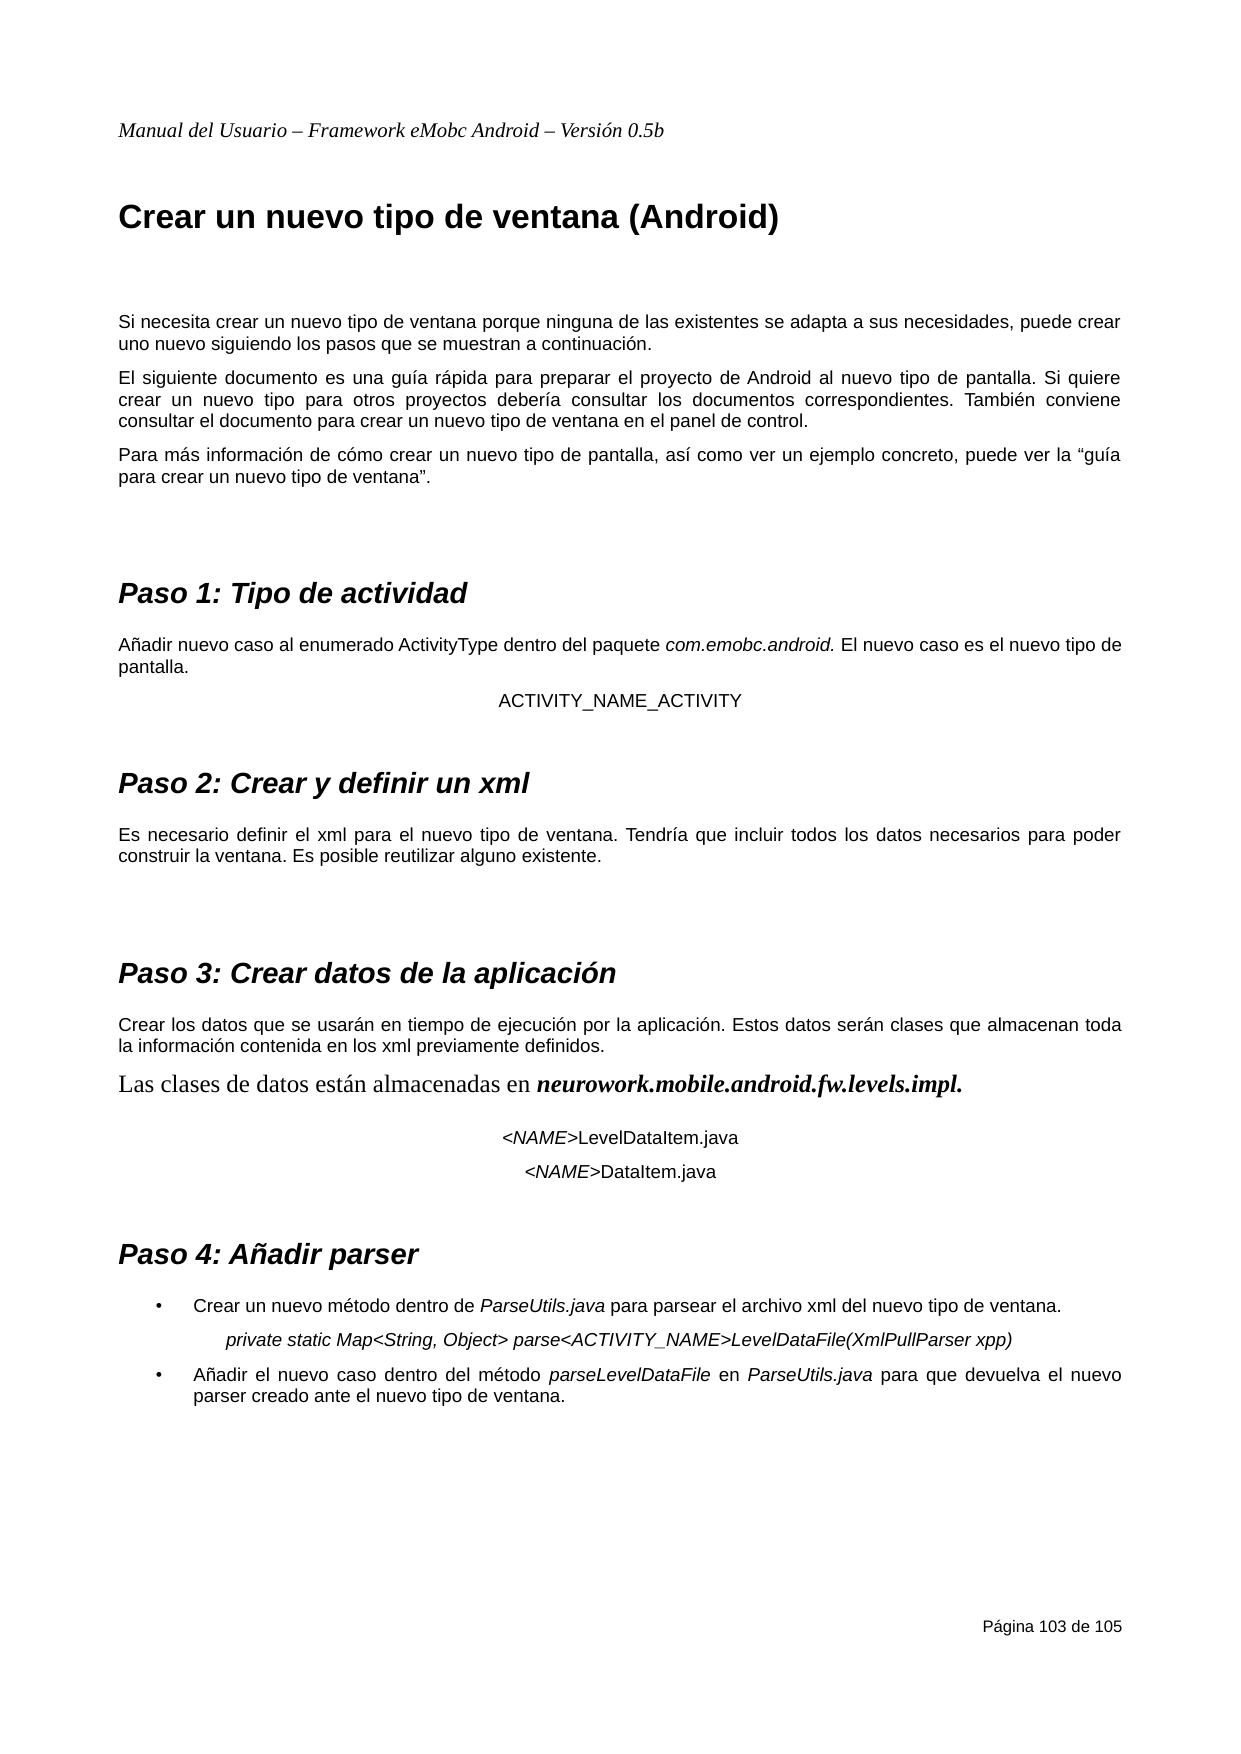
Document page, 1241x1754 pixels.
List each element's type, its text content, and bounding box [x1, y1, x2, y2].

text <NAME>DataItem.java [118, 1161, 1122, 1182]
text Crear los datos que se usarán en tiempo de ejecución por la aplicación. Estos datos serán clases que almacenan toda la información contenida en los xml previamente definidos. [118, 1014, 1122, 1057]
text Añadir nuevo caso al enumerado ActivityType dentro del paquete com.emobc.android. El nuevo caso es el nuevo tipo de pantalla. [118, 634, 1122, 677]
text Para más información de cómo crear un nuevo tipo de pantalla, así como ver un ejemplo concreto, puede ver la “guía para crear un nuevo tipo de ventana”. [118, 444, 1122, 487]
text Es necesario definir el xml para el nuevo tipo de ventana. Tendría que incluir todos los datos necesarios para poder construir la ventana. Es posible reutilizar alguno existente. [118, 824, 1122, 867]
subtitle Paso 3: Crear datos de la aplicación [118, 956, 1122, 989]
text Si necesita crear un nuevo tipo de ventana porque ninguna de las existentes se adapta a sus necesidades, puede crear uno nuevo siguiendo los pasos que se muestran a continuación. [118, 311, 1122, 354]
text El siguiente documento es una guía rápida para preparar el proyecto de Android al nuevo tipo de pantalla. Si quiere crear un nuevo tipo para otros proyectos debería consultar los documentos correspondientes. También conviene consultar el documento para crear un nuevo tipo de ventana en el panel de control. [118, 367, 1122, 431]
text private static Map<String, Object> parse<ACTIVITY_NAME>LevelDataFile(XmlPullParser xpp) [118, 1329, 1122, 1351]
text <NAME>LevelDataItem.java [118, 1127, 1122, 1148]
subtitle Paso 4: Añadir parser [118, 1237, 1122, 1271]
subtitle Paso 2: Crear y definir un xml [118, 766, 1122, 799]
text Las clases de datos están almacenadas en neurowork.mobile.android.fw.levels.impl. [118, 1069, 1122, 1098]
subtitle Crear un nuevo tipo de ventana (Android) [118, 196, 1122, 235]
list Crear un nuevo método dentro de ParseUtils.java para parsear el archivo xml del nuevo tipo de ventana. [156, 1295, 1122, 1317]
subtitle Paso 1: Tipo de actividad [118, 576, 1122, 610]
text ACTIVITY_NAME_ACTIVITY [118, 689, 1122, 711]
list Añadir el nuevo caso dentro del método parseLevelDataFile en ParseUtils.java para que devuelva el nuevo parser creado ante el nuevo tipo de ventana. [156, 1363, 1122, 1407]
